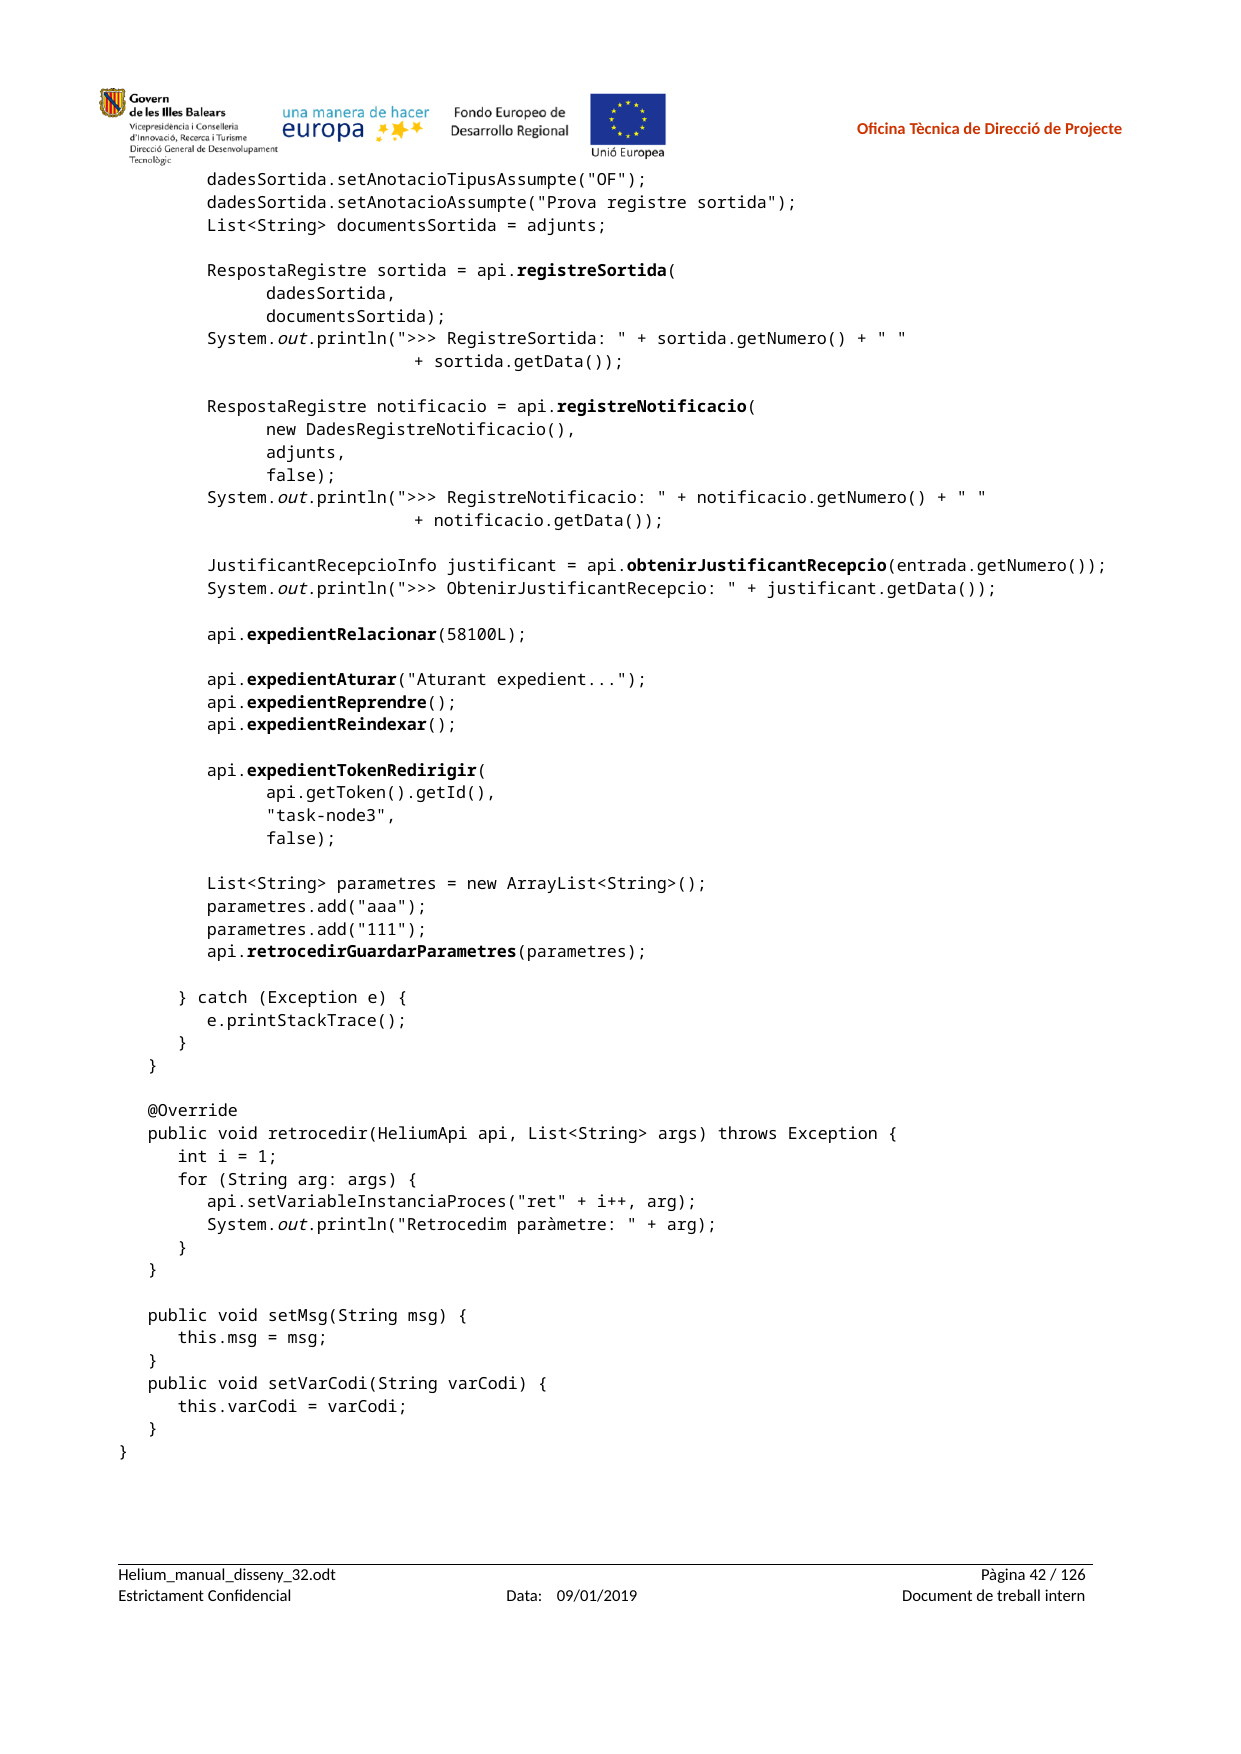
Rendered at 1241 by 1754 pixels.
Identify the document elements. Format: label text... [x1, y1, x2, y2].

text RespostaRegistre notificacio = api.registreNotificacio( [118, 395, 1122, 418]
text documentsSortida); [118, 304, 1122, 327]
text api.expedientTokenRedirigir( [118, 758, 1122, 781]
text e.printStackTrace(); [118, 1008, 1122, 1031]
text } [118, 1031, 1122, 1053]
text new DadesRegistreNotificacio(), [118, 418, 1122, 440]
text } [118, 1053, 1122, 1076]
text dadesSortida, [118, 281, 1122, 304]
text parametres.add("aaa"); [118, 894, 1122, 917]
text JustificantRecepcioInfo justificant = api.obtenirJustificantRecepcio(entrada.getNumero()); [118, 554, 1122, 577]
picture [99, 87, 668, 166]
text this.msg = msg; [118, 1326, 1122, 1349]
text int i = 1; [118, 1144, 1122, 1167]
text api.setVariableInstanciaProces("ret" + i++, arg); [118, 1190, 1122, 1212]
text } [118, 1417, 1122, 1439]
text List<String> documentsSortida = adjunts; [118, 213, 1122, 236]
text api.retrocedirGuardarParametres(parametres); [118, 940, 1122, 963]
text api.expedientRelacionar(58100L); [118, 622, 1122, 645]
text api.expedientReprendre(); [118, 690, 1122, 713]
text } [118, 1439, 1122, 1462]
text } [118, 1235, 1122, 1258]
text @Override [118, 1099, 1122, 1122]
text for (String arg: args) { [118, 1167, 1122, 1190]
text api.getToken().getId(), [118, 781, 1122, 804]
text dadesSortida.setAnotacioTipusAssumpte("OF"); [118, 168, 1122, 191]
text adjunts, [118, 440, 1122, 463]
text System.out.println(">>> RegistreSortida: " + sortida.getNumero() + " " [118, 327, 1122, 349]
text public void setVarCodi(String varCodi) { [118, 1371, 1122, 1394]
text } [118, 1349, 1122, 1371]
text + notificacio.getData()); [118, 508, 1122, 531]
text List<String> parametres = new ArrayList<String>(); [118, 872, 1122, 894]
text dadesSortida.setAnotacioAssumpte("Prova registre sortida"); [118, 191, 1122, 213]
text System.out.println("Retrocedim paràmetre: " + arg); [118, 1212, 1122, 1235]
text public void retrocedir(HeliumApi api, List<String> args) throws Exception { [118, 1122, 1122, 1144]
text api.expedientAturar("Aturant expedient..."); [118, 667, 1122, 690]
text false); [118, 826, 1122, 849]
text public void setMsg(String msg) { [118, 1303, 1122, 1326]
text false); [118, 463, 1122, 486]
text api.expedientReindexar(); [118, 713, 1122, 736]
text + sortida.getData()); [118, 349, 1122, 372]
text System.out.println(">>> ObtenirJustificantRecepcio: " + justificant.getData()); [118, 577, 1122, 599]
text this.varCodi = varCodi; [118, 1394, 1122, 1417]
text System.out.println(">>> RegistreNotificacio: " + notificacio.getNumero() + " " [118, 486, 1122, 508]
text RespostaRegistre sortida = api.registreSortida( [118, 259, 1122, 281]
text parametres.add("111"); [118, 917, 1122, 940]
text } [118, 1258, 1122, 1281]
text } catch (Exception e) { [118, 985, 1122, 1008]
text "task-node3", [118, 804, 1122, 826]
